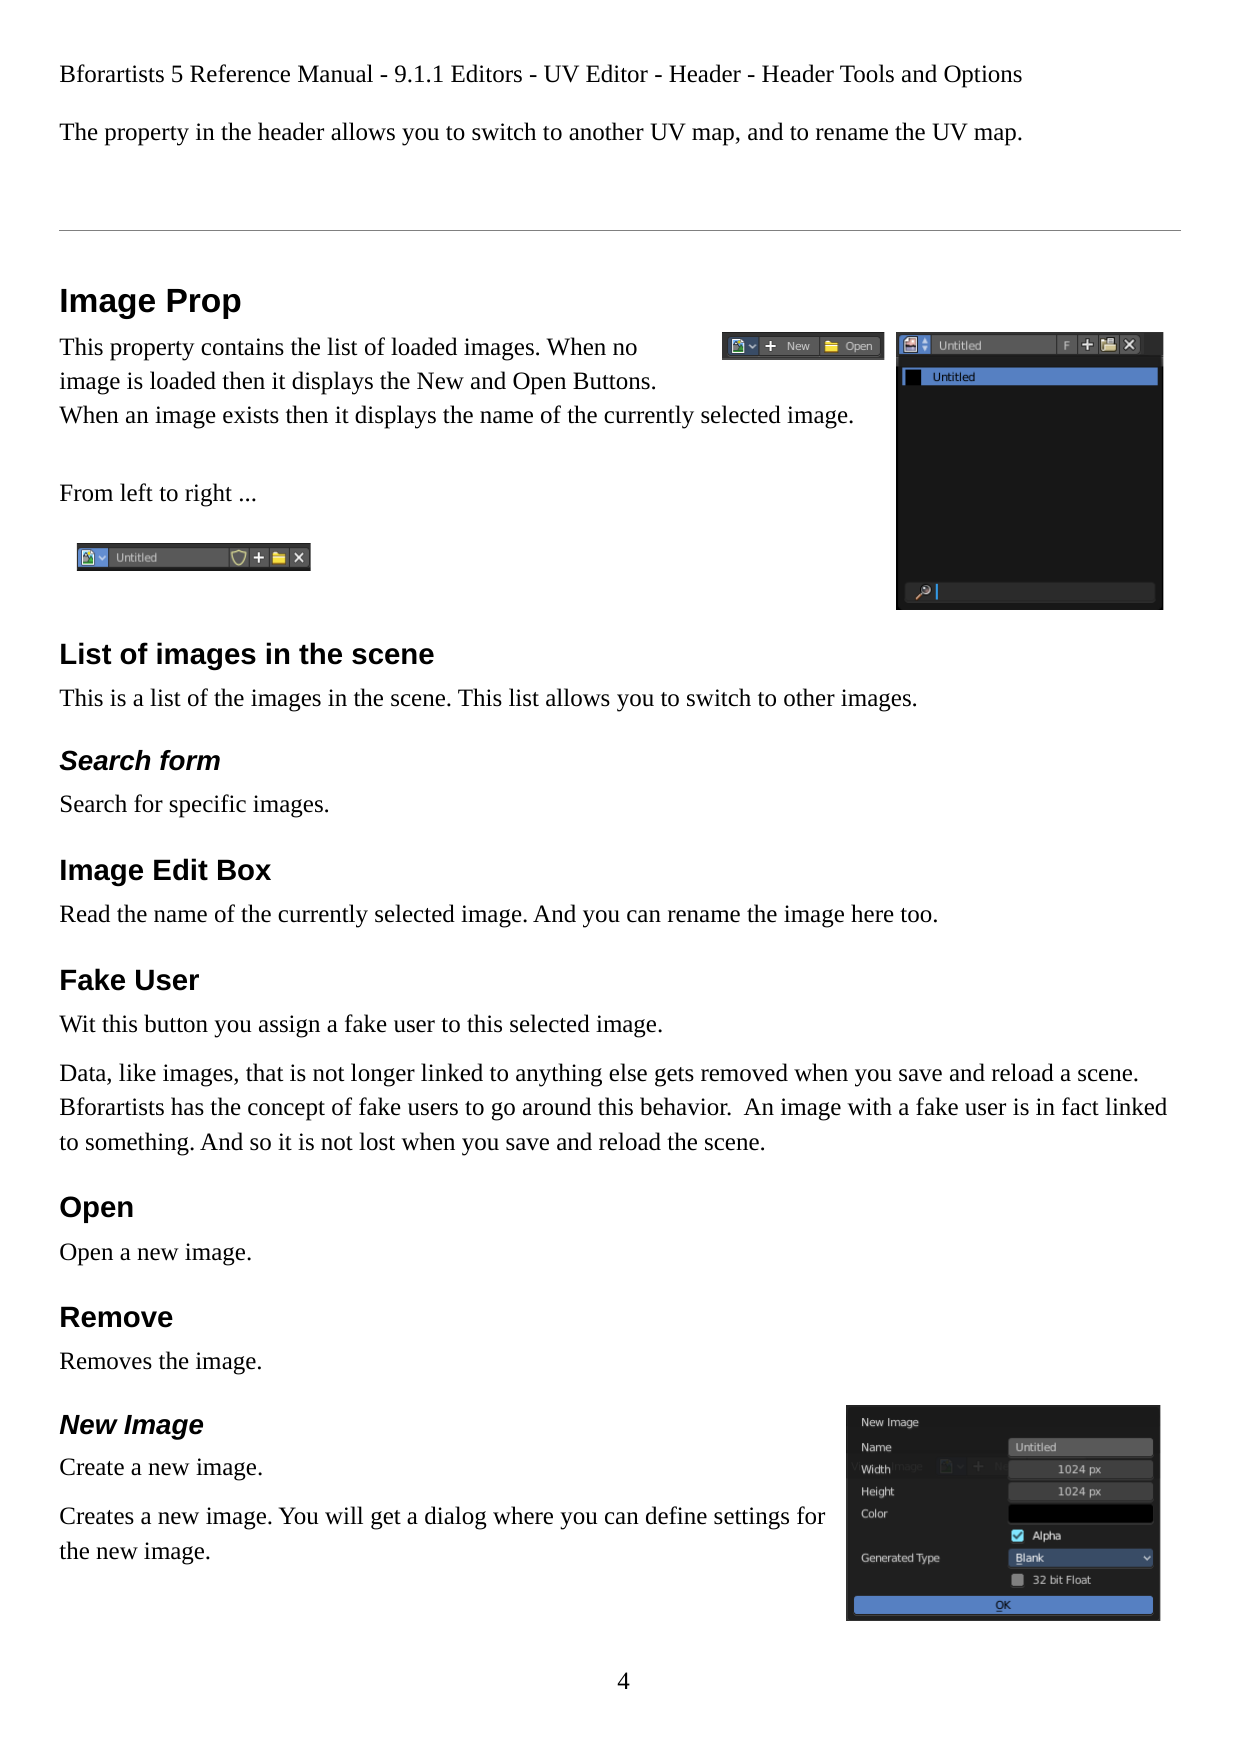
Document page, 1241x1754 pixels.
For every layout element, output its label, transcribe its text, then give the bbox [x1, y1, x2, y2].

subtitle Image Prop [59, 280, 1181, 319]
picture [76, 543, 311, 571]
text Read the name of the currently selected image. And you can rename the image here too. [59, 899, 1181, 927]
text [1161, 1452, 1181, 1481]
text Search for specific images. [59, 789, 1181, 818]
text This property contains the list of loaded images. When no image is loaded then it displays the New and Open Buttons. When an image exists then it displays the name of the currently selected image. [59, 332, 896, 429]
subtitle Fake User [59, 962, 1181, 996]
text From left to right ... [59, 478, 896, 507]
text Removes the image. [59, 1346, 1181, 1375]
subtitle [1161, 1408, 1181, 1440]
subtitle New Image [59, 1408, 846, 1440]
subtitle Search form [59, 744, 1181, 776]
text The property in the header allows you to switch to another UV map, and to rename the UV map. [59, 117, 1181, 146]
text This is a list of the images in the scene. This list allows you to switch to other images. [59, 683, 1181, 712]
text Data, like images, that is not longer linked to anything else gets removed when you save and reload a scene. Bforartists has the concept of fake users to go around this behavior. An image with a fake user is in fact linked to something. And so it is not lost when you save and reload the scene. [59, 1058, 1181, 1155]
text Open a new image. [59, 1237, 1181, 1265]
text Wit this button you assign a fake user to this selected image. [59, 1009, 1181, 1037]
subtitle Remove [59, 1300, 1181, 1334]
subtitle Open [59, 1190, 1181, 1224]
text [1164, 478, 1181, 507]
text Creates a new image. You will get a dialog where you can define settings for the new image. [59, 1501, 846, 1565]
text Create a new image. [59, 1452, 846, 1481]
picture [896, 332, 1164, 610]
picture [722, 332, 885, 360]
subtitle List of images in the scene [59, 637, 1181, 670]
picture [846, 1405, 1161, 1621]
subtitle Image Edit Box [59, 852, 1181, 886]
